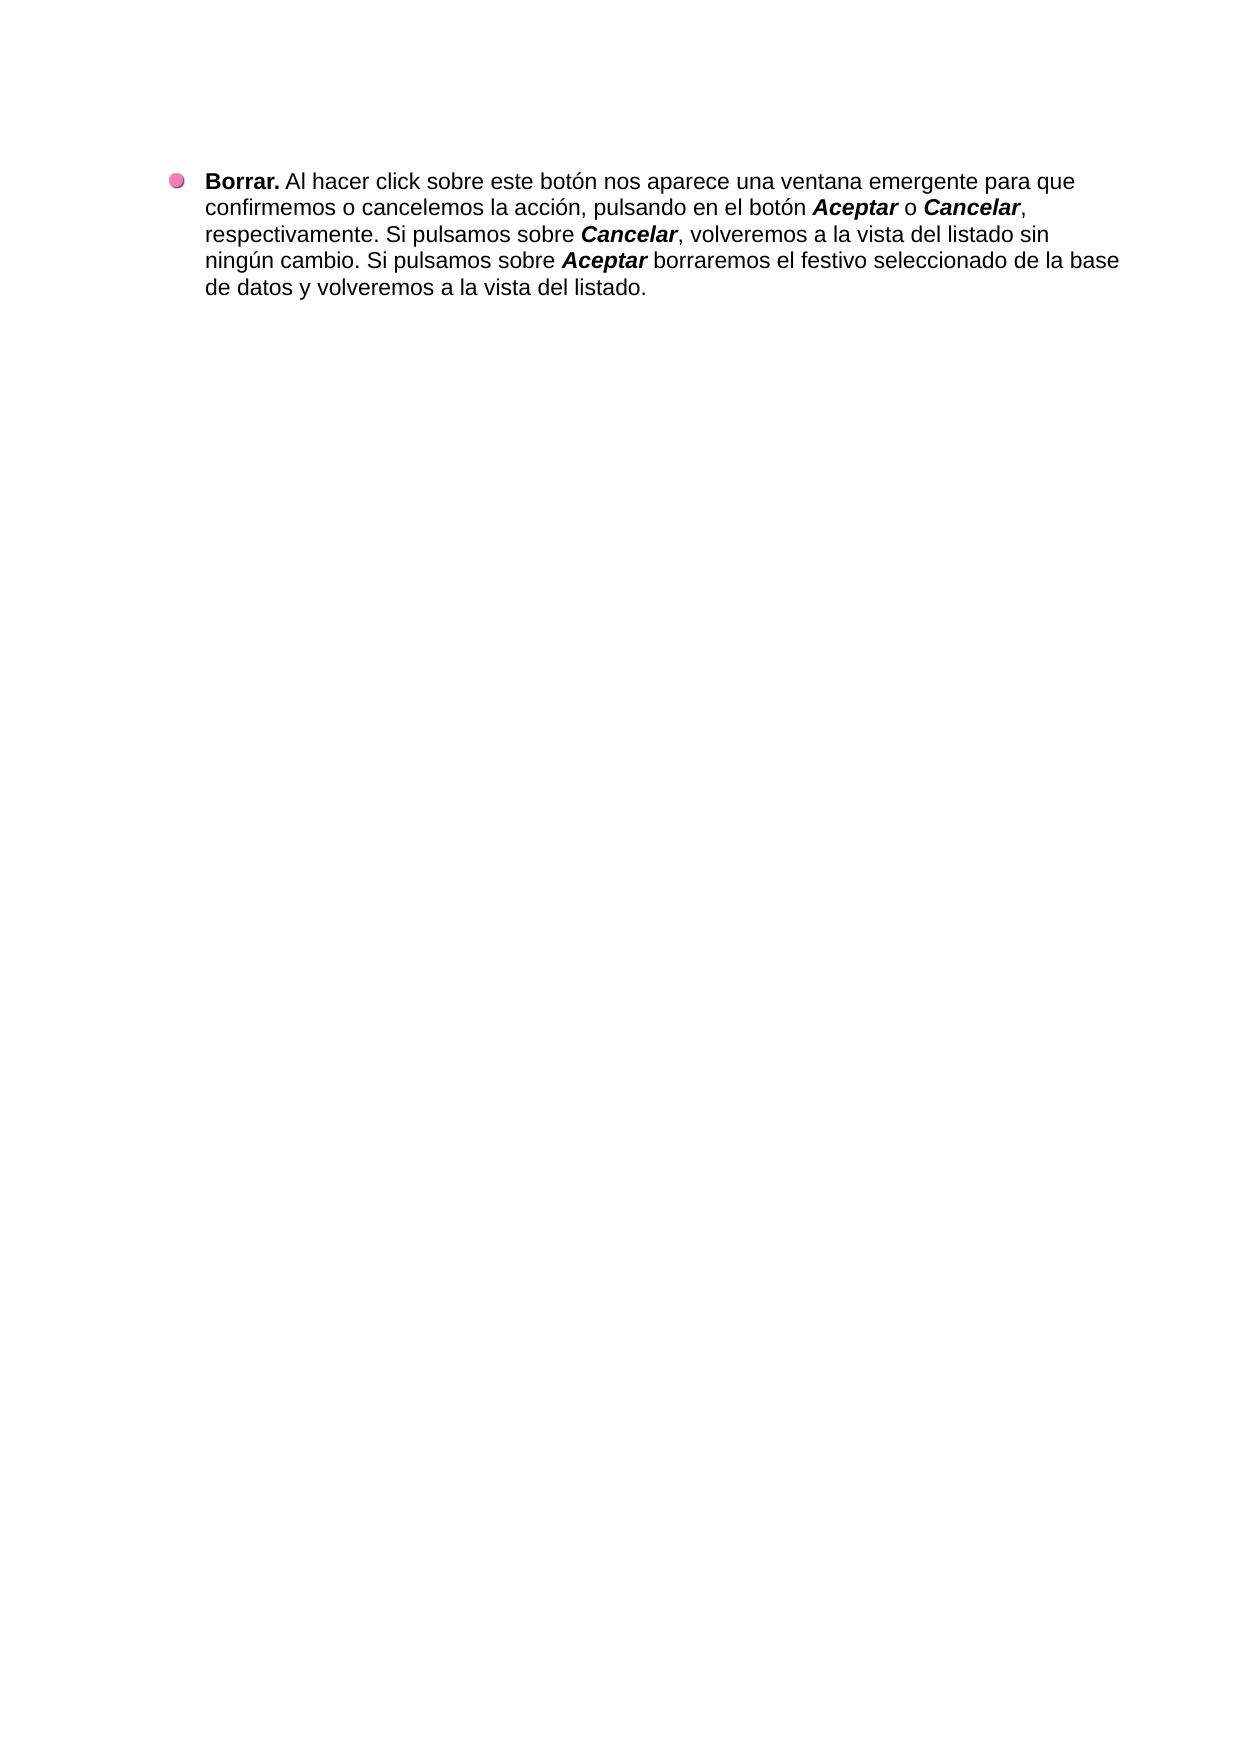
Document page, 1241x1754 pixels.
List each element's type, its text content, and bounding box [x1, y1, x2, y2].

picture [168, 172, 186, 190]
list Borrar. Al hacer click sobre este botón nos aparece una ventana emergente para que confirmemos o cancelemos la acción, pulsando en el botón Aceptar o Cancelar, respectivamente. Si pulsamos sobre Cancelar, volveremos a la vista del listado sin ningún cambio. Si pulsamos sobre Aceptar borraremos el festivo seleccionado de la base de datos y volveremos a la vista del listado. [167, 168, 1122, 300]
